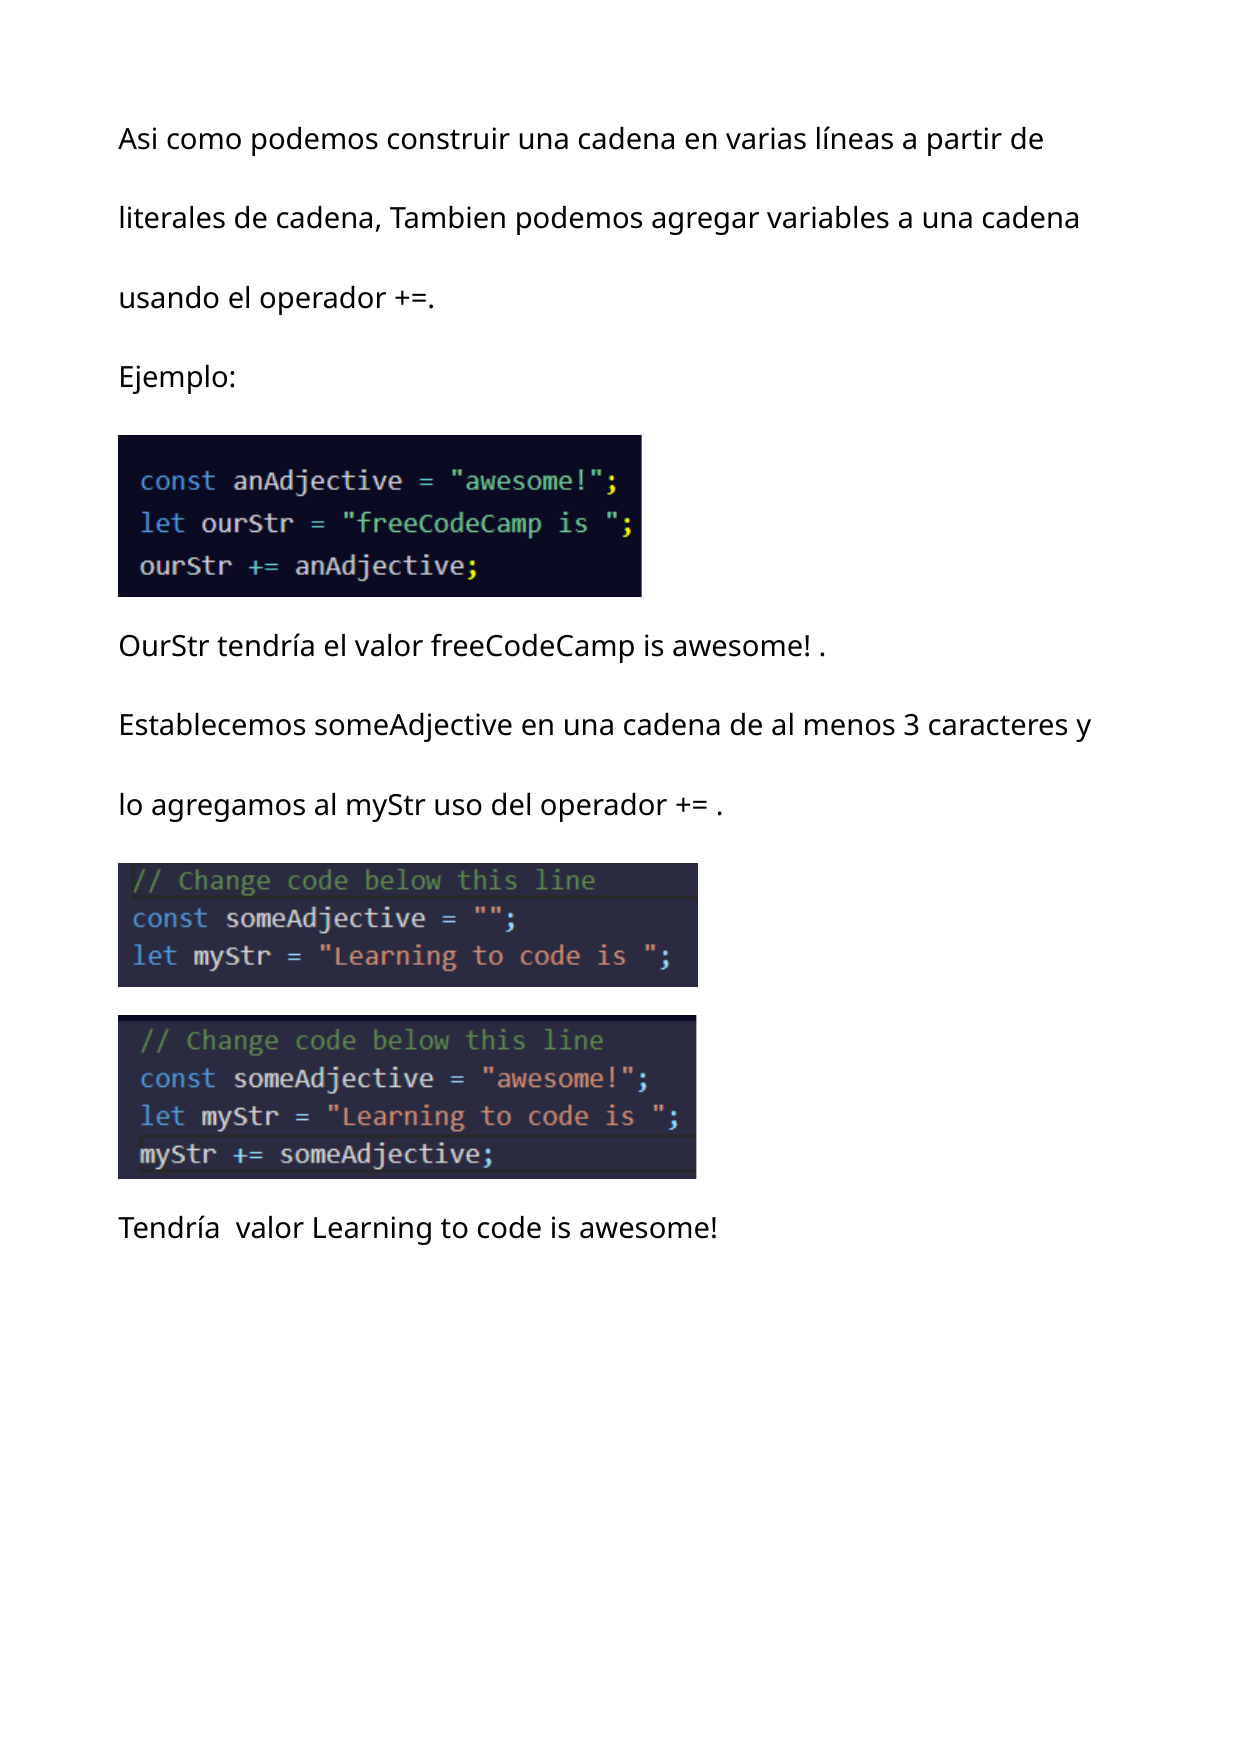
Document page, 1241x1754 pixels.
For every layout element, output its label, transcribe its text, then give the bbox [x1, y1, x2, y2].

text Establecemos someAdjective en una cadena de al menos 3 caracteres y lo agregamos al myStr uso del operador += . [118, 705, 1122, 824]
text Ejemplo: [118, 356, 1122, 396]
text Tendría valor Learning to code is awesome! [118, 1207, 1122, 1247]
text Asi como podemos construir una cadena en varias líneas a partir de literales de cadena, Tambien podemos agregar variables a una cadena usando el operador +=. [118, 118, 1122, 317]
text OurStr tendría el valor freeCodeCamp is awesome! . [118, 625, 1122, 665]
